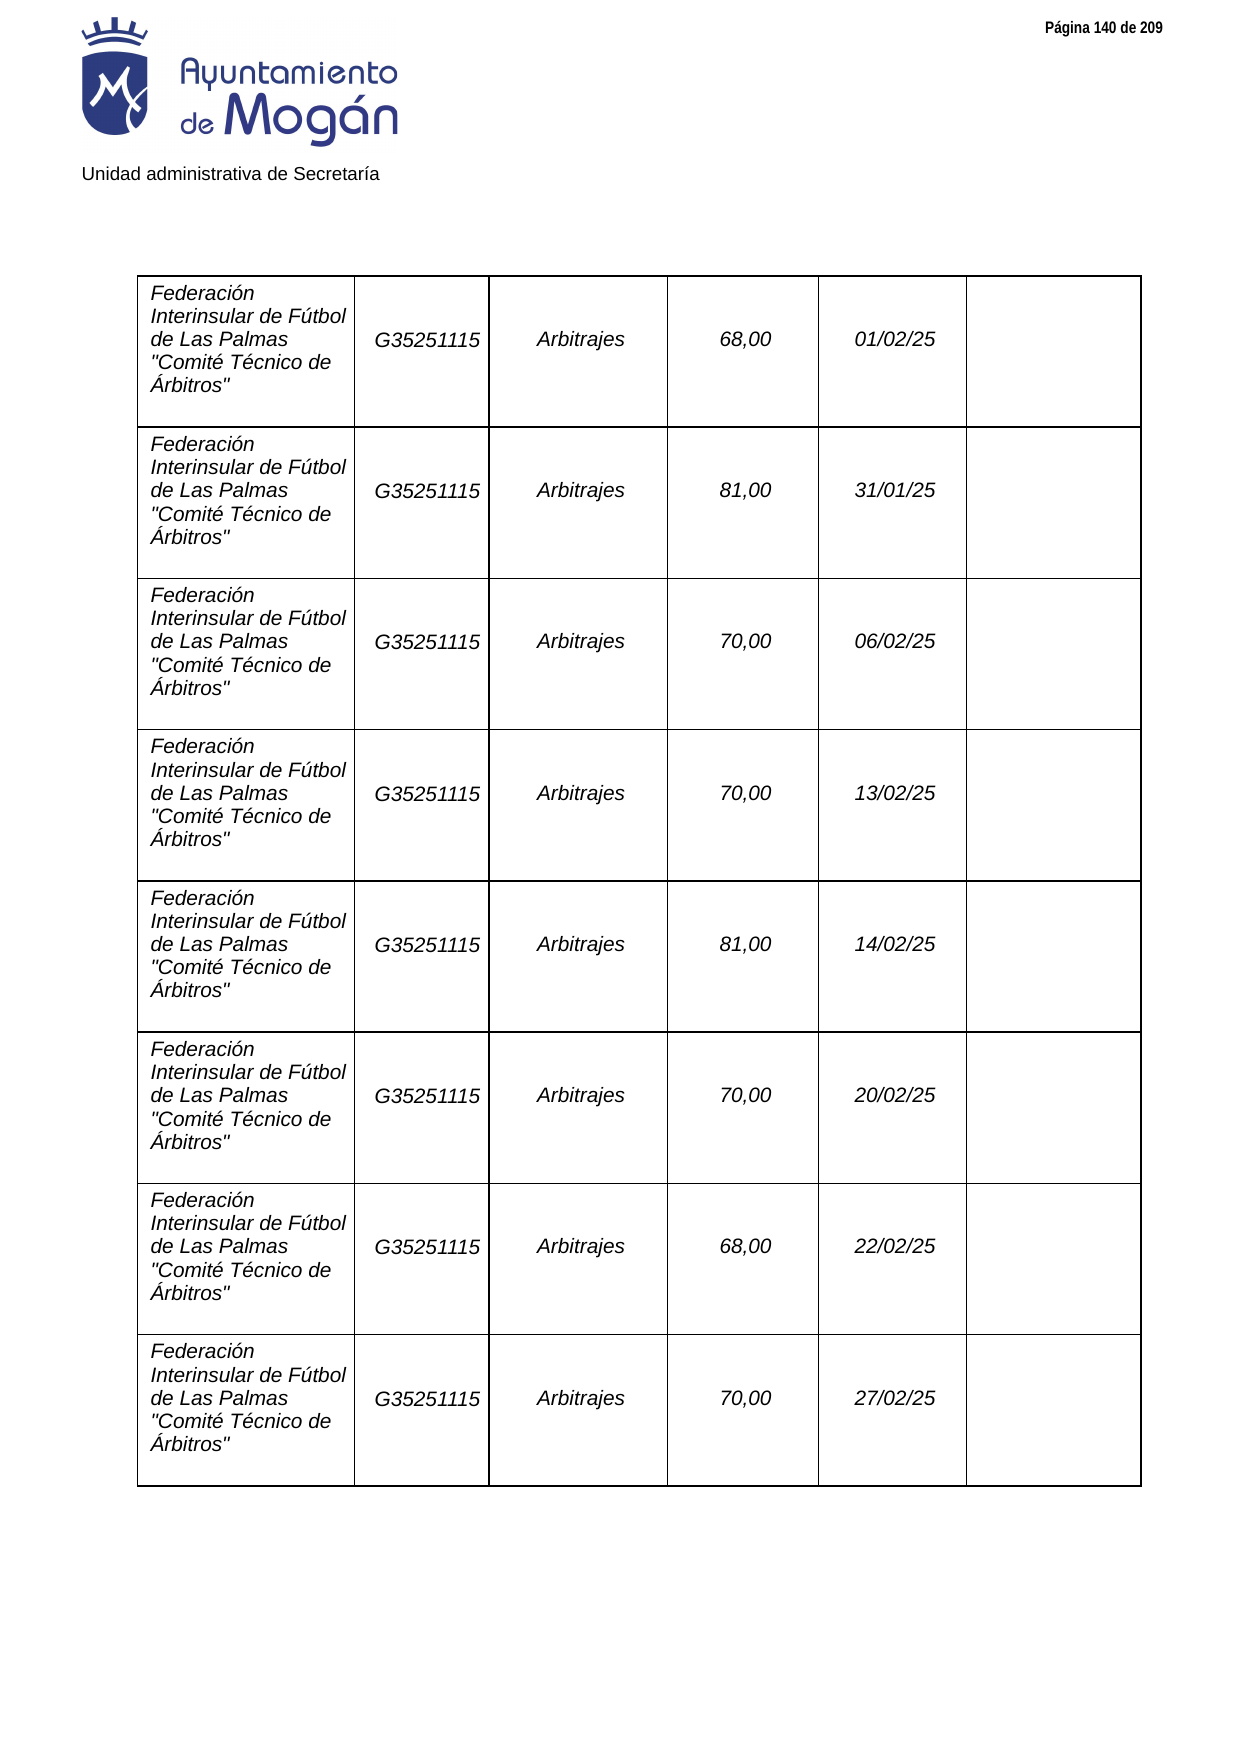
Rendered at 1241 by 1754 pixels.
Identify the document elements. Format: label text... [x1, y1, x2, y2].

table_cell Arbitrajes [490, 277, 667, 426]
table_cell Federación Interinsular de Fútbol de Las Palmas "Comité Técnico de Árbitros" [138, 1033, 354, 1182]
table_cell 70,00 [668, 1335, 818, 1485]
table_cell Arbitrajes [490, 428, 667, 577]
table_cell G35251115 [355, 730, 488, 880]
table_cell G35251115 [355, 579, 488, 729]
table_cell Arbitrajes [490, 579, 667, 729]
table_cell Federación Interinsular de Fútbol de Las Palmas "Comité Técnico de Árbitros" [138, 1335, 354, 1485]
table_cell 81,00 [668, 882, 818, 1031]
table_cell [967, 277, 1140, 426]
table_cell Arbitrajes [490, 1335, 667, 1485]
table_cell Arbitrajes [490, 882, 667, 1031]
table_cell 31/01/25 [819, 428, 966, 577]
table_cell [967, 1184, 1140, 1334]
table_cell Federación Interinsular de Fútbol de Las Palmas "Comité Técnico de Árbitros" [138, 882, 354, 1031]
table_cell G35251115 [355, 428, 488, 577]
table_cell Federación Interinsular de Fútbol de Las Palmas "Comité Técnico de Árbitros" [138, 1184, 354, 1334]
table_cell 70,00 [668, 730, 818, 880]
picture [81, 17, 398, 153]
table_cell G35251115 [355, 1033, 488, 1182]
table_cell Arbitrajes [490, 1033, 667, 1182]
table_cell [967, 882, 1140, 1031]
table_cell 13/02/25 [819, 730, 966, 880]
table_cell G35251115 [355, 277, 488, 426]
table_cell 68,00 [668, 277, 818, 426]
table_cell 14/02/25 [819, 882, 966, 1031]
table_cell 20/02/25 [819, 1033, 966, 1182]
table_cell Federación Interinsular de Fútbol de Las Palmas "Comité Técnico de Árbitros" [138, 277, 354, 426]
table_cell 70,00 [668, 1033, 818, 1182]
table_cell 06/02/25 [819, 579, 966, 729]
table_cell Arbitrajes [490, 1184, 667, 1334]
table_cell [967, 579, 1140, 729]
table_cell G35251115 [355, 1335, 488, 1485]
table_cell [967, 428, 1140, 577]
table_cell 68,00 [668, 1184, 818, 1334]
table_cell Federación Interinsular de Fútbol de Las Palmas "Comité Técnico de Árbitros" [138, 730, 354, 880]
table_cell Federación Interinsular de Fútbol de Las Palmas "Comité Técnico de Árbitros" [138, 428, 354, 577]
table_cell 22/02/25 [819, 1184, 966, 1334]
table_cell G35251115 [355, 1184, 488, 1334]
table_cell [967, 1033, 1140, 1182]
table_cell [967, 1335, 1140, 1485]
table_cell 70,00 [668, 579, 818, 729]
table_cell [967, 730, 1140, 880]
table_cell 27/02/25 [819, 1335, 966, 1485]
table_cell G35251115 [355, 882, 488, 1031]
table_cell Arbitrajes [490, 730, 667, 880]
table_cell Federación Interinsular de Fútbol de Las Palmas "Comité Técnico de Árbitros" [138, 579, 354, 729]
table_cell 01/02/25 [819, 277, 966, 426]
table_cell 81,00 [668, 428, 818, 577]
